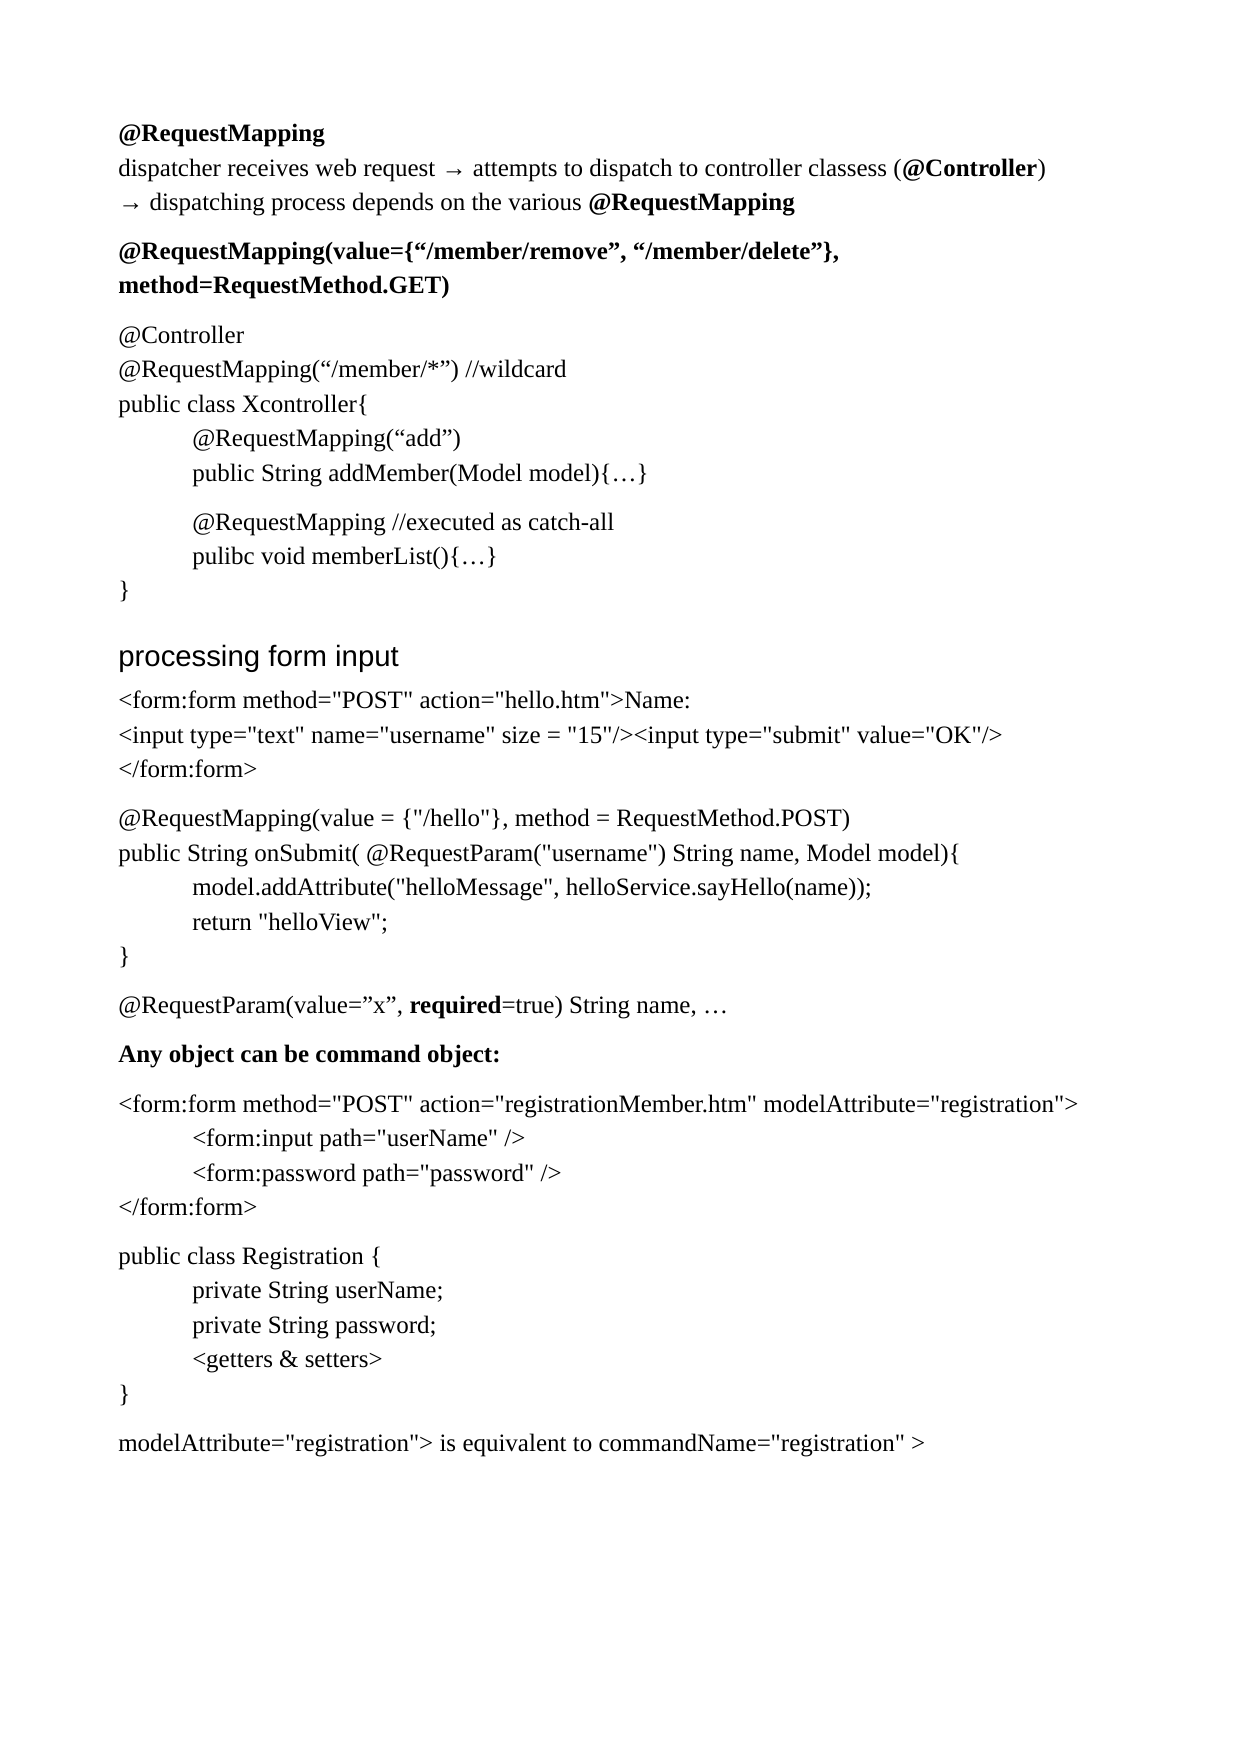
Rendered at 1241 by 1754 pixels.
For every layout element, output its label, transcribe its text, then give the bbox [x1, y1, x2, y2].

subtitle processing form input [118, 639, 1122, 673]
text @Controller @RequestMapping(“/member/*”) //wildcard public class Xcontroller{ @RequestMapping(“add”) public String addMember(Model model){…} [118, 320, 1122, 486]
text @RequestMapping dispatcher receives web request → attempts to dispatch to controller classess (@Controller) → dispatching process depends on the various @RequestMapping [118, 118, 1122, 216]
text @RequestParam(value=”x”, required=true) String name, … [118, 991, 1122, 1019]
text <form:form method="POST" action="registrationMember.htm" modelAttribute="registration"> <form:input path="userName" /> <form:password path="password" /> </form:form> [118, 1089, 1122, 1221]
text @RequestMapping //executed as catch-all pulibc void memberList(){…} } [118, 507, 1122, 604]
text modelAttribute="registration"> is equivalent to commandName="registration" > [118, 1428, 1122, 1457]
text @RequestMapping(value = {"/hello"}, method = RequestMethod.POST) public String onSubmit( @RequestParam("username") String name, Model model){ model.addAttribute("helloMessage", helloService.sayHello(name)); return "helloView"; } [118, 803, 1122, 970]
text Any object can be command object: [118, 1039, 1122, 1068]
text <form:form method="POST" action="hello.htm">Name: <input type="text" name="username" size = "15"/><input type="submit" value="OK"/> </form:form> [118, 686, 1122, 783]
text public class Registration { private String userName; private String password; <getters & setters> } [118, 1241, 1122, 1408]
text @RequestMapping(value={“/member/remove”, “/member/delete”}, method=RequestMethod.GET) [118, 236, 1122, 299]
